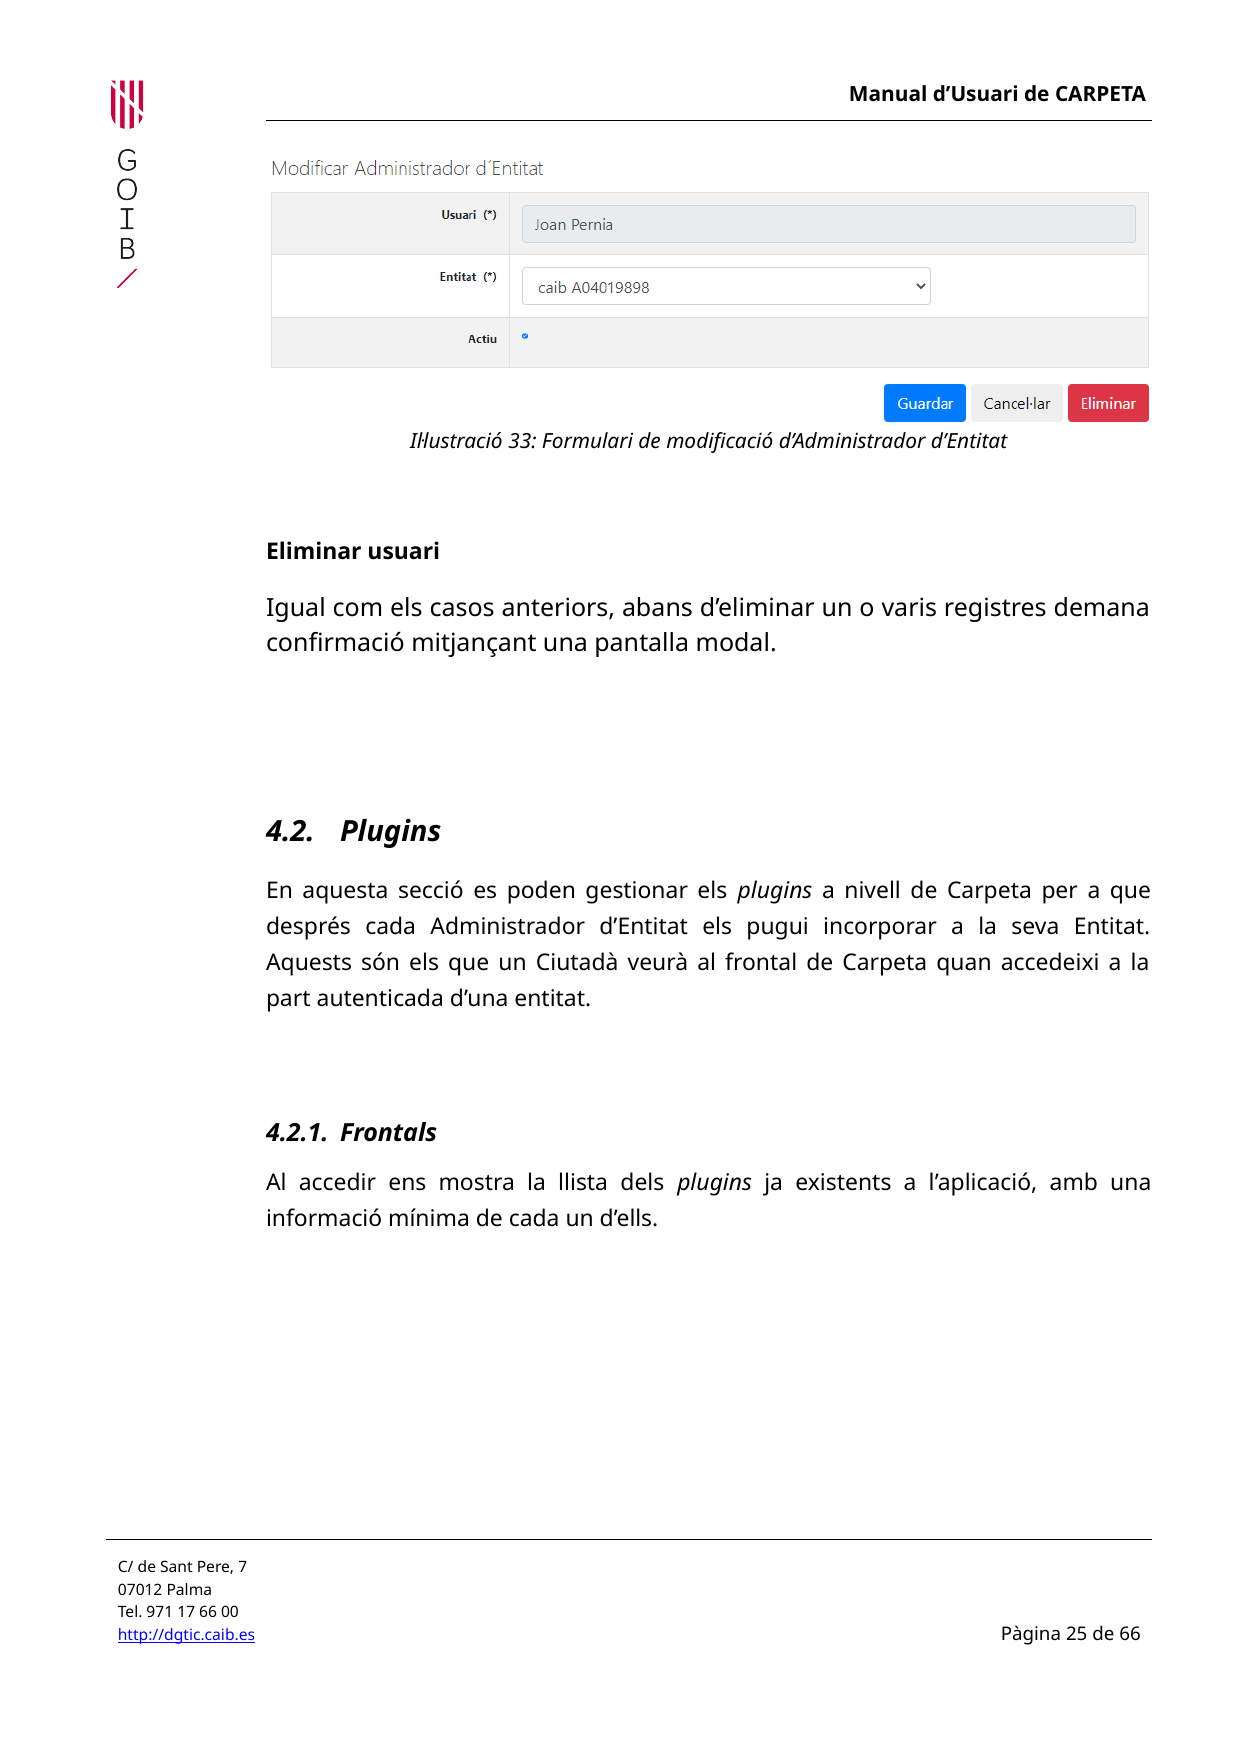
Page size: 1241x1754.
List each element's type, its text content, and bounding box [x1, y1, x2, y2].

picture [82, 57, 172, 319]
picture [265, 156, 1152, 426]
subtitle Frontals [266, 1114, 1152, 1148]
text En aquesta secció es poden gestionar els plugins a nivell de Carpeta per a que després cada Administrador d’Entitat els pugui incorporar a la seva Entitat. Aquests són els que un Ciutadà veurà al frontal de Carpeta quan accedeixi a la part autenticada d’una entitat. [266, 874, 1152, 1013]
list Eliminar usuari [266, 535, 1152, 567]
list Igual com els casos anteriors, abans d’eliminar un o varis registres demana confirmació mitjançant una pantalla modal. [266, 590, 1152, 658]
text Al accedir ens mostra la llista dels plugins ja existents a l’aplicació, amb una informació mínima de cada un d’ells. [266, 1166, 1152, 1233]
text Il·lustració 33: Formulari de modificació d’Administrador d’Entitat [266, 426, 1152, 454]
subtitle Plugins [266, 810, 1152, 850]
